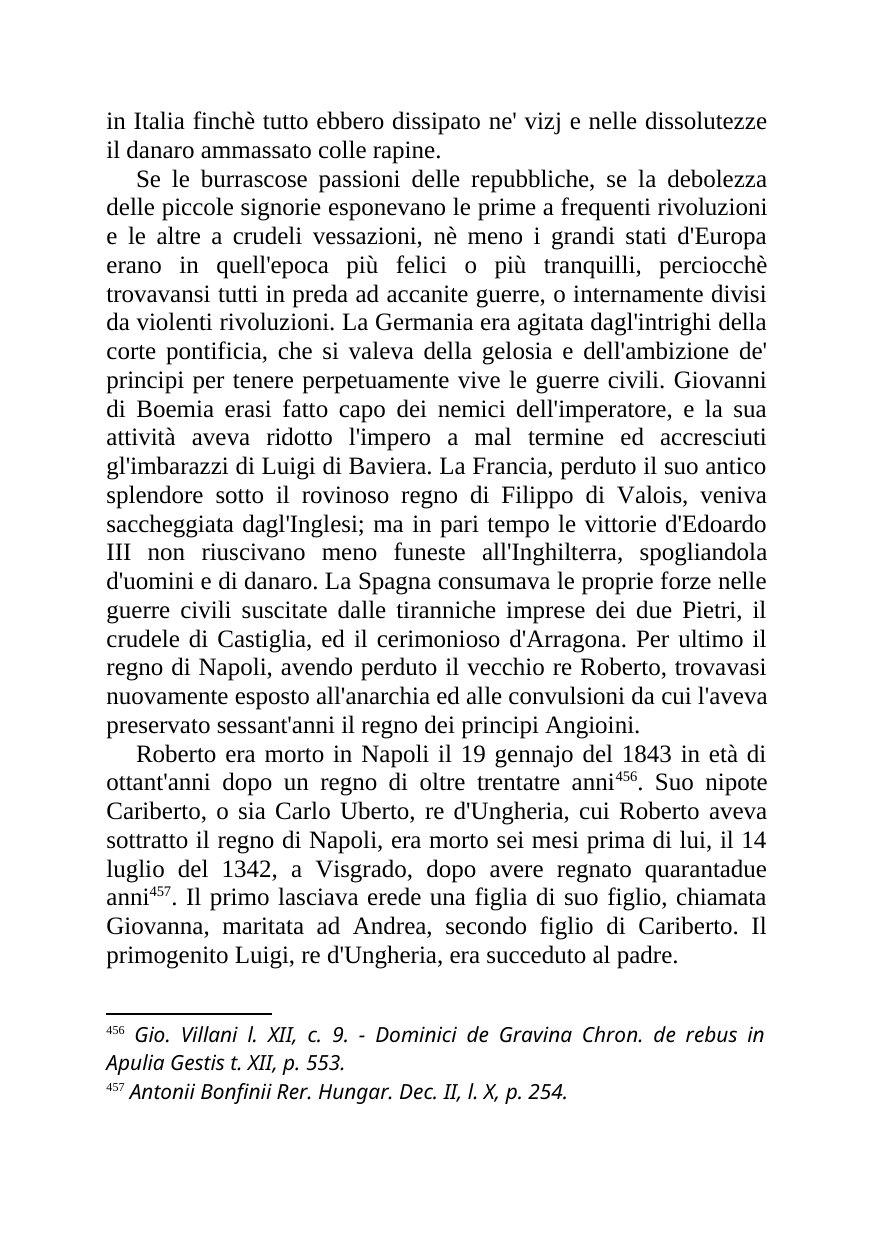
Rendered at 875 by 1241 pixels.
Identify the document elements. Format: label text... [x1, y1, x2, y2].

text Roberto era morto in Napoli il 19 gennajo del 1843 in età di ottant'anni dopo un regno di oltre trentatre anni. Suo nipote Cariberto, o sia Carlo Uberto, re d'Ungheria, cui Roberto aveva sottratto il regno di Napoli, era morto sei mesi prima di lui, il 14 luglio del 1342, a Visgrado, dopo avere regnato quarantadue anni. Il primo lasciava erede una figlia di suo figlio, chiamata Giovanna, maritata ad Andrea, secondo figlio di Cariberto. Il primogenito Luigi, re d'Ungheria, era succeduto al padre. [106, 739, 768, 969]
text Se le burrascose passioni delle repubbliche, se la debolezza delle piccole signorie esponevano le prime a frequenti rivoluzioni e le altre a crudeli vessazioni, nè meno i grandi stati d'Europa erano in quell'epoca più felici o più tranquilli, perciocchè trovavansi tutti in preda ad accanite guerre, o internamente divisi da violenti rivoluzioni. La Germania era agitata dagl'intrighi della corte pontificia, che si valeva della gelosia e dell'ambizione de' principi per tenere perpetuamente vive le guerre civili. Giovanni di Boemia erasi fatto capo dei nemici dell'imperatore, e la sua attività aveva ridotto l'impero a mal termine ed accresciuti gl'imbarazzi di Luigi di Baviera. La Francia, perduto il suo antico splendore sotto il rovinoso regno di Filippo di Valois, veniva saccheggiata dagl'Inglesi; ma in pari tempo le vittorie d'Edoardo III non riuscivano meno funeste all'Inghilterra, spogliandola d'uomini e di danaro. La Spagna consumava le proprie forze nelle guerre civili suscitate dalle tiranniche imprese dei due Pietri, il crudele di Castiglia, ed il cerimonioso d'Arragona. Per ultimo il regno di Napoli, avendo perduto il vecchio re Roberto, trovavasi nuovamente esposto all'anarchia ed alle convulsioni da cui l'aveva preservato sessant'anni il regno dei principi Angioini. [106, 164, 768, 739]
text Antonii Bonfinii Rer. Hungar. Dec. II, l. X, p. 254. [106, 1077, 768, 1105]
text in Italia finchè tutto ebbero dissipato ne' vizj e nelle dissolutezze il danaro ammassato colle rapine. [106, 106, 768, 164]
text Gio. Villani l. XII, c. 9. - Dominici de Gravina Chron. de rebus in Apulia Gestis t. XII, p. 553. [106, 1020, 768, 1077]
